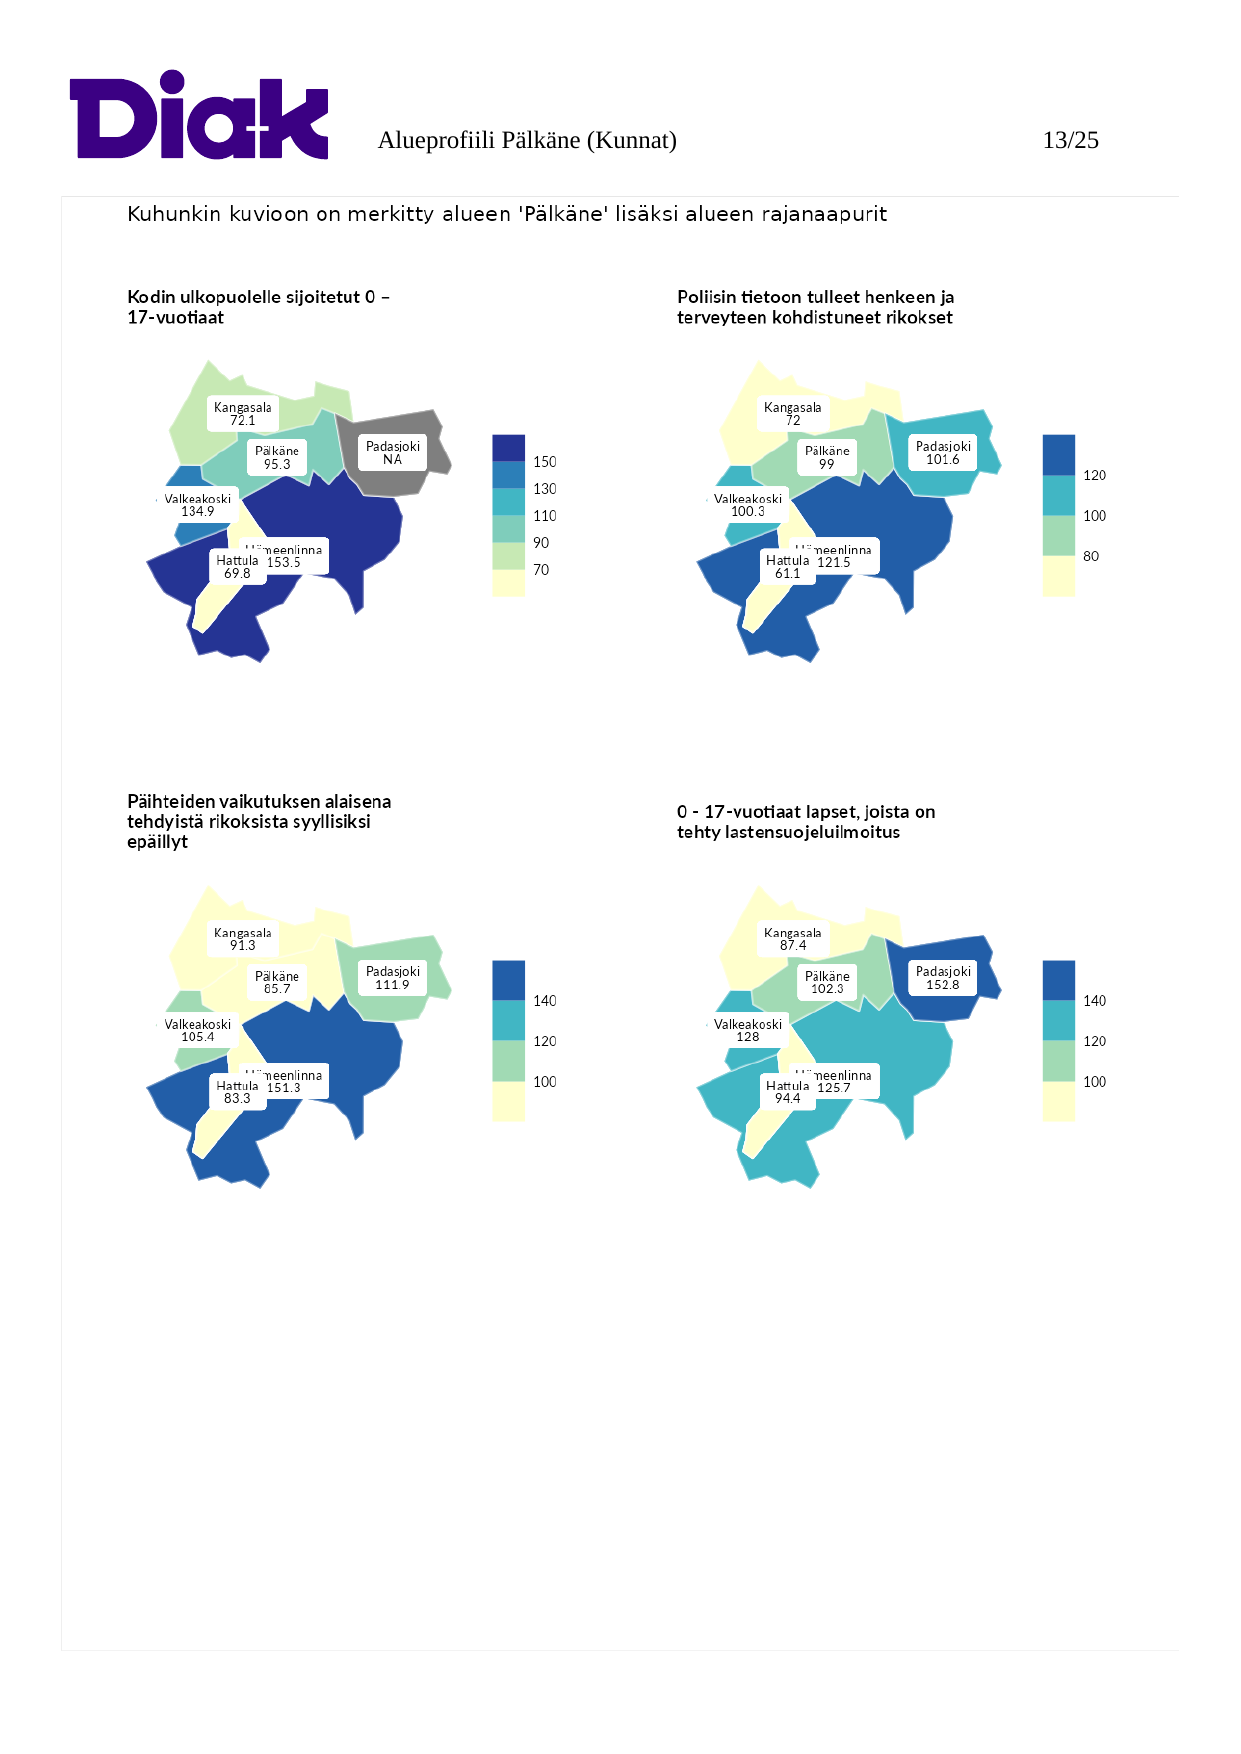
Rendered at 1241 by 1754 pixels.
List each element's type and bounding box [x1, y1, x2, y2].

picture [61, 196, 1179, 1651]
